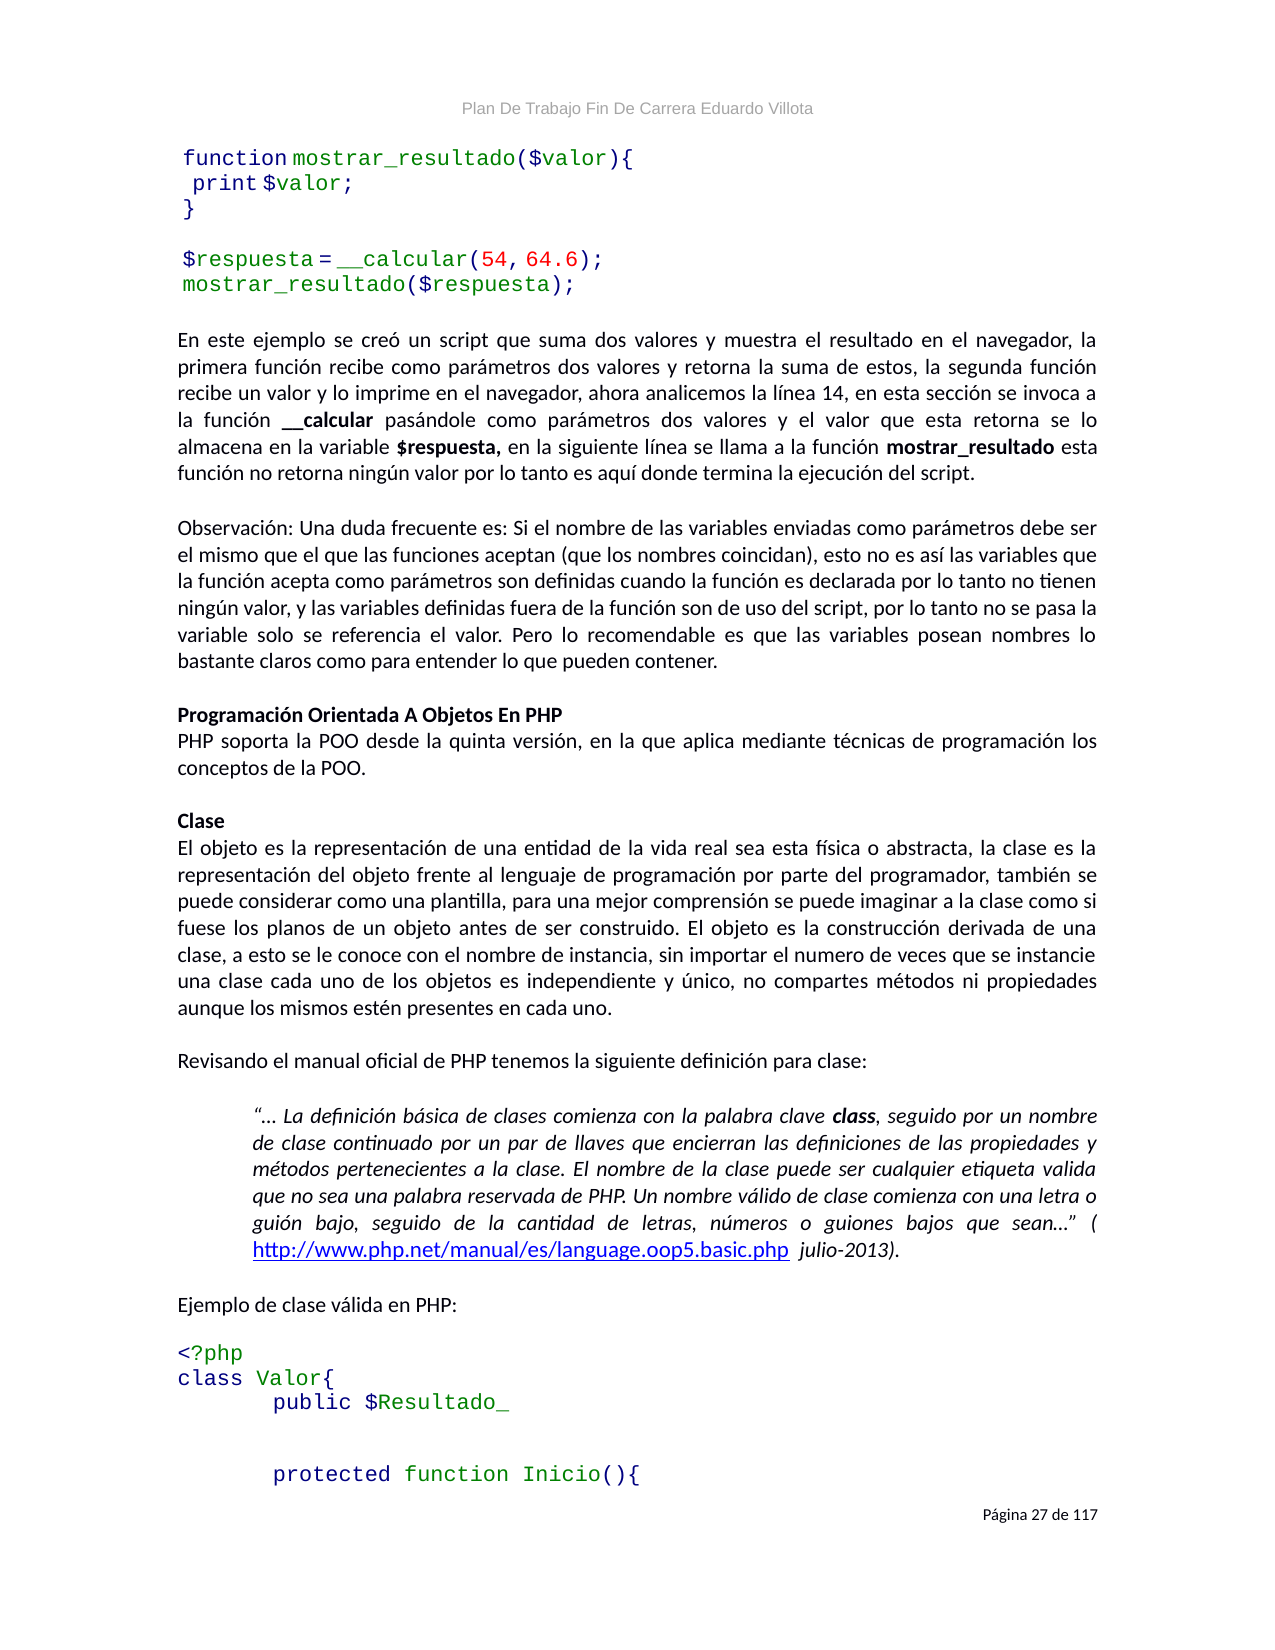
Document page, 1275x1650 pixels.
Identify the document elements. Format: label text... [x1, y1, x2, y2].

text print $valor; [177, 172, 1098, 197]
text Observación: Una duda frecuente es: Si el nombre de las variables enviadas como parámetros debe ser el mismo que el que las funciones aceptan (que los nombres coincidan), esto no es así las variables que la función acepta como parámetros son definidas cuando la función es declarada por lo tanto no tienen ningún valor, y las variables definidas fuera de la función son de uso del script, por lo tanto no se pasa la variable solo se referencia el valor. Pero lo recomendable es que las variables posean nombres lo bastante claros como para entender lo que pueden contener. [177, 514, 1098, 674]
text Revisando el manual oficial de PHP tenemos la siguiente definición para clase: [177, 1048, 1098, 1074]
text public $Resultado_ [177, 1392, 1098, 1416]
text En este ejemplo se creó un script que suma dos valores y muestra el resultado en el navegador, la primera función recibe como parámetros dos valores y retorna la suma de estos, la segunda función recibe un valor y lo imprime en el navegador, ahora analicemos la línea 14, en esta sección se invoca a la función __calcular pasándole como parámetros dos valores y el valor que esta retorna se lo almacena en la variable $respuesta, en la siguiente línea se llama a la función mostrar_resultado esta función no retorna ningún valor por lo tanto es aquí donde termina la ejecución del script. [177, 326, 1098, 486]
text function mostrar_resultado($valor){ [177, 148, 1098, 172]
text $respuesta = __calcular(54, 64.6); [177, 249, 1098, 273]
text class Valor{ [177, 1367, 1098, 1392]
text <?php [177, 1342, 1098, 1367]
text } [177, 197, 1098, 222]
text Ejemplo de clase válida en PHP: [177, 1292, 1098, 1318]
text Clase [177, 808, 1098, 834]
text protected function Inicio(){ [177, 1464, 1098, 1488]
text mostrar_resultado($respuesta); [177, 273, 1098, 298]
text “… La definición básica de clases comienza con la palabra clave class, seguido por un nombre de clase continuado por un par de llaves que encierran las definiciones de las propiedades y métodos pertenecientes a la clase. El nombre de la clase puede ser cualquier etiqueta valida que no sea una palabra reservada de PHP. Un nombre válido de clase comienza con una letra o guión bajo, seguido de la cantidad de letras, números o guiones bajos que sean…” ( http://www.php.net/manual/es/language.oop5.basic.php julio-2013). [252, 1102, 1098, 1264]
text El objeto es la representación de una entidad de la vida real sea esta física o abstracta, la clase es la representación del objeto frente al lenguaje de programación por parte del programador, también se puede considerar como una plantilla, para una mejor comprensión se puede imaginar a la clase como si fuese los planos de un objeto antes de ser construido. El objeto es la construcción derivada de una clase, a esto se le conoce con el nombre de instancia, sin importar el numero de veces que se instancie una clase cada uno de los objetos es independiente y único, no compartes métodos ni propiedades aunque los mismos estén presentes en cada uno. [177, 834, 1098, 1021]
text PHP soporta la POO desde la quinta versión, en la que aplica mediante técnicas de programación los conceptos de la POO. [177, 728, 1098, 781]
text Programación Orientada A Objetos En PHP [177, 701, 1098, 728]
